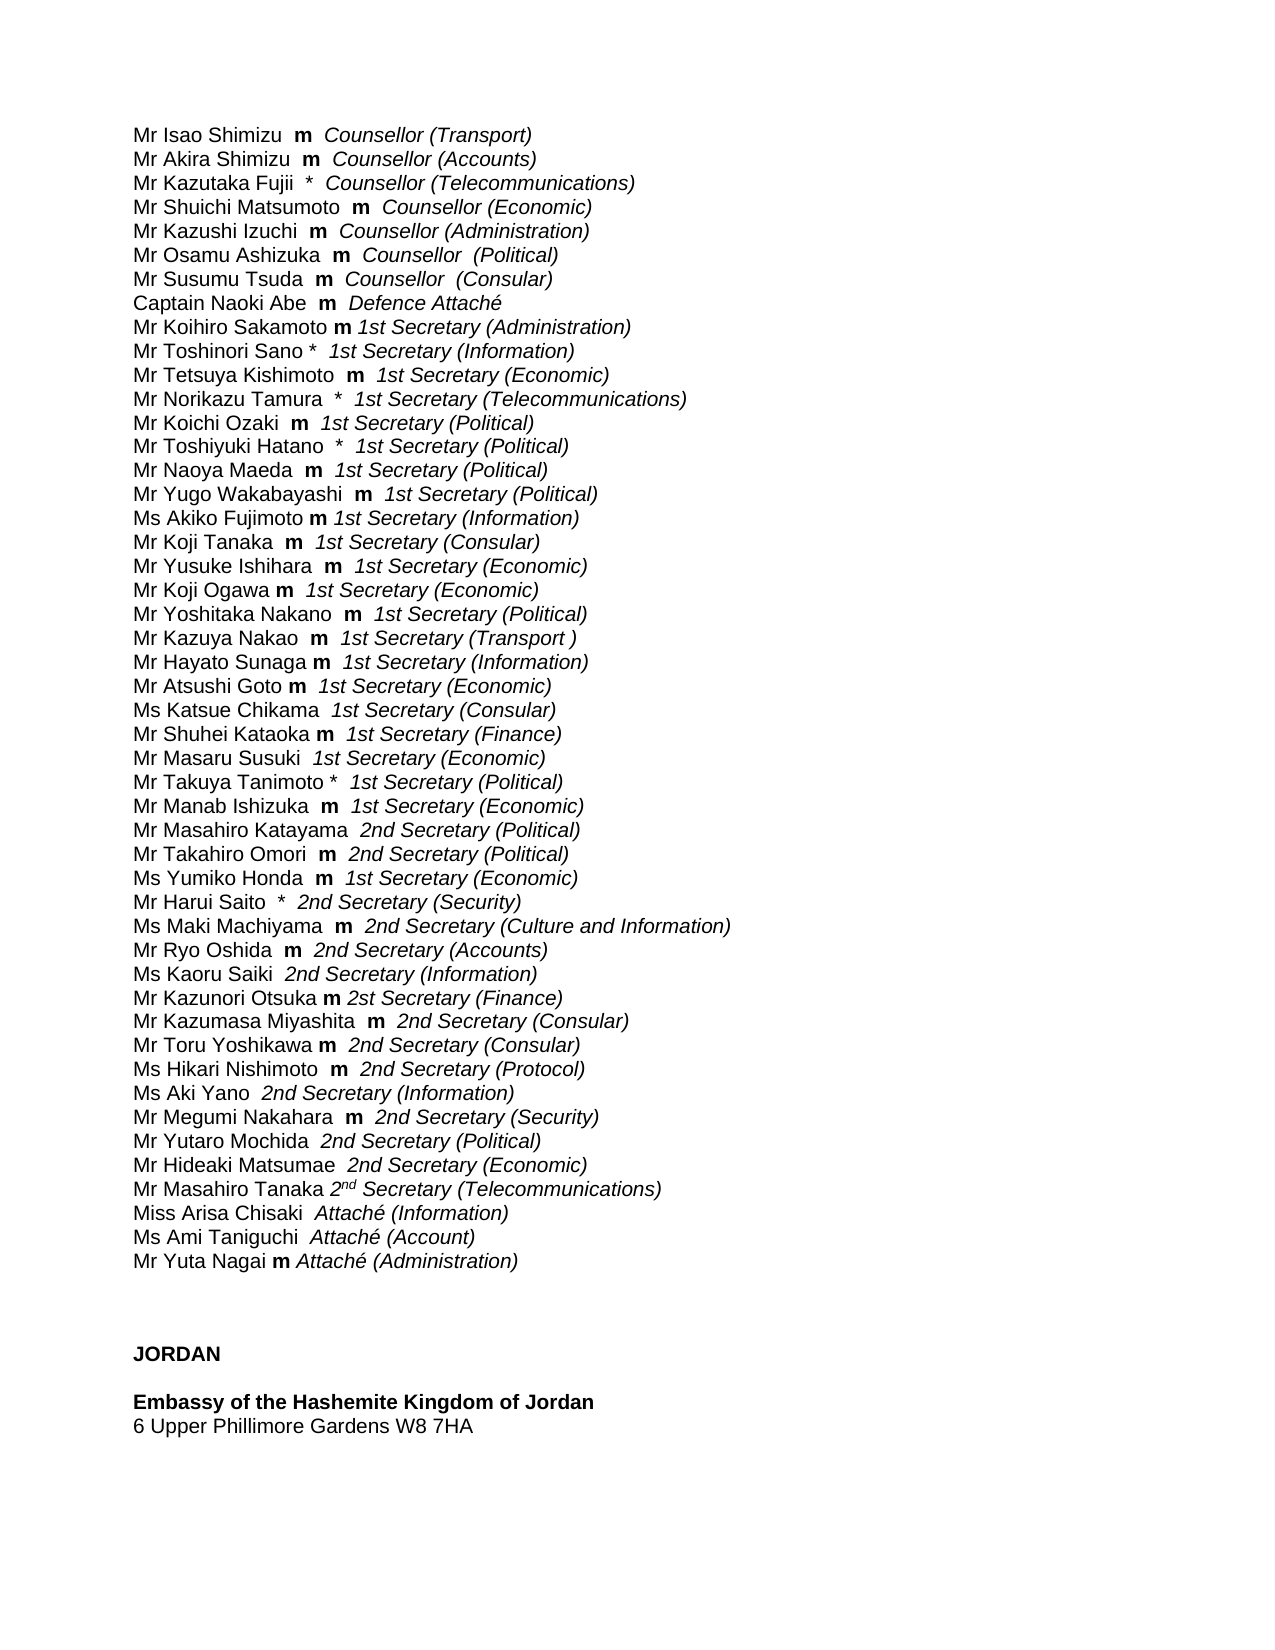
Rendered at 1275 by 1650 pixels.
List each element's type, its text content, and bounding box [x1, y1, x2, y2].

text Mr Yugo Wakabayashi m 1st Secretary (Political) [133, 482, 1181, 506]
text Mr Yoshitaka Nakano m 1st Secretary (Political) [133, 602, 1181, 626]
text Miss Arisa Chisaki Attaché (Information) [133, 1201, 1181, 1225]
text Mr Manab Ishizuka m 1st Secretary (Economic) [133, 794, 1181, 818]
text Mr Masaru Susuki 1st Secretary (Economic) [133, 746, 1181, 770]
text Mr Toshiyuki Hatano * 1st Secretary (Political) [133, 434, 1181, 458]
text Mr Naoya Maeda m 1st Secretary (Political) [133, 458, 1181, 482]
text Ms Akiko Fujimoto m 1st Secretary (Information) [133, 506, 1181, 530]
text Mr Toru Yoshikawa m 2nd Secretary (Consular) [133, 1033, 1181, 1057]
text Mr Koji Tanaka m 1st Secretary (Consular) [133, 530, 1181, 554]
text Mr Yuta Nagai m Attaché (Administration) [133, 1249, 1181, 1273]
text Ms Maki Machiyama m 2nd Secretary (Culture and Information) [133, 913, 1181, 937]
text Ms Aki Yano 2nd Secretary (Information) [133, 1081, 1181, 1105]
text Mr Kazuya Nakao m 1st Secretary (Transport ) [133, 626, 1181, 650]
text 6 Upper Phillimore Gardens W8 7HA [133, 1414, 1181, 1438]
text Mr Tetsuya Kishimoto m 1st Secretary (Economic) [133, 362, 1181, 386]
text Mr Hayato Sunaga m 1st Secretary (Information) [133, 650, 1181, 674]
text Mr Susumu Tsuda m Counsellor (Consular) [133, 267, 1181, 291]
text Mr Isao Shimizu m Counsellor (Transport) [133, 123, 1181, 147]
text Mr Masahiro Tanaka 2nd Secretary (Telecommunications) [133, 1177, 1181, 1201]
text Mr Yusuke Ishihara m 1st Secretary (Economic) [133, 554, 1181, 578]
text Mr Shuhei Kataoka m 1st Secretary (Finance) [133, 722, 1181, 746]
text Captain Naoki Abe m Defence Attaché [133, 291, 1181, 314]
text Mr Kazutaka Fujii * Counsellor (Telecommunications) [133, 171, 1181, 195]
text Mr Kazumasa Miyashita m 2nd Secretary (Consular) [133, 1009, 1181, 1033]
text Mr Koichi Ozaki m 1st Secretary (Political) [133, 410, 1181, 434]
text Mr Kazushi Izuchi m Counsellor (Administration) [133, 219, 1181, 243]
text Mr Hideaki Matsumae 2nd Secretary (Economic) [133, 1153, 1181, 1177]
text Ms Hikari Nishimoto m 2nd Secretary (Protocol) [133, 1057, 1181, 1081]
text Mr Takuya Tanimoto * 1st Secretary (Political) [133, 770, 1181, 794]
text JORDAN [133, 1342, 1181, 1366]
text Mr Megumi Nakahara m 2nd Secretary (Security) [133, 1105, 1181, 1129]
text Mr Norikazu Tamura * 1st Secretary (Telecommunications) [133, 386, 1181, 410]
text Mr Ryo Oshida m 2nd Secretary (Accounts) [133, 937, 1181, 961]
text Mr Atsushi Goto m 1st Secretary (Economic) [133, 674, 1181, 698]
text Ms Katsue Chikama 1st Secretary (Consular) [133, 698, 1181, 722]
text Mr Takahiro Omori m 2nd Secretary (Political) [133, 842, 1181, 866]
text Mr Toshinori Sano * 1st Secretary (Information) [133, 338, 1181, 362]
text Mr Yutaro Mochida 2nd Secretary (Political) [133, 1129, 1181, 1153]
text Mr Shuichi Matsumoto m Counsellor (Economic) [133, 195, 1181, 219]
text Mr Osamu Ashizuka m Counsellor (Political) [133, 243, 1181, 267]
text Mr Koji Ogawa m 1st Secretary (Economic) [133, 578, 1181, 602]
text Ms Yumiko Honda m 1st Secretary (Economic) [133, 866, 1181, 889]
text Ms Kaoru Saiki 2nd Secretary (Information) [133, 961, 1181, 985]
text Mr Masahiro Katayama 2nd Secretary (Political) [133, 818, 1181, 842]
text Mr Koihiro Sakamoto m 1st Secretary (Administration) [133, 314, 1181, 338]
text Mr Akira Shimizu m Counsellor (Accounts) [133, 147, 1181, 171]
text Ms Ami Taniguchi Attaché (Account) [133, 1225, 1181, 1249]
text Mr Kazunori Otsuka m 2st Secretary (Finance) [133, 985, 1181, 1009]
text Mr Harui Saito * 2nd Secretary (Security) [133, 889, 1181, 913]
text Embassy of the Hashemite Kingdom of Jordan [133, 1390, 1181, 1414]
